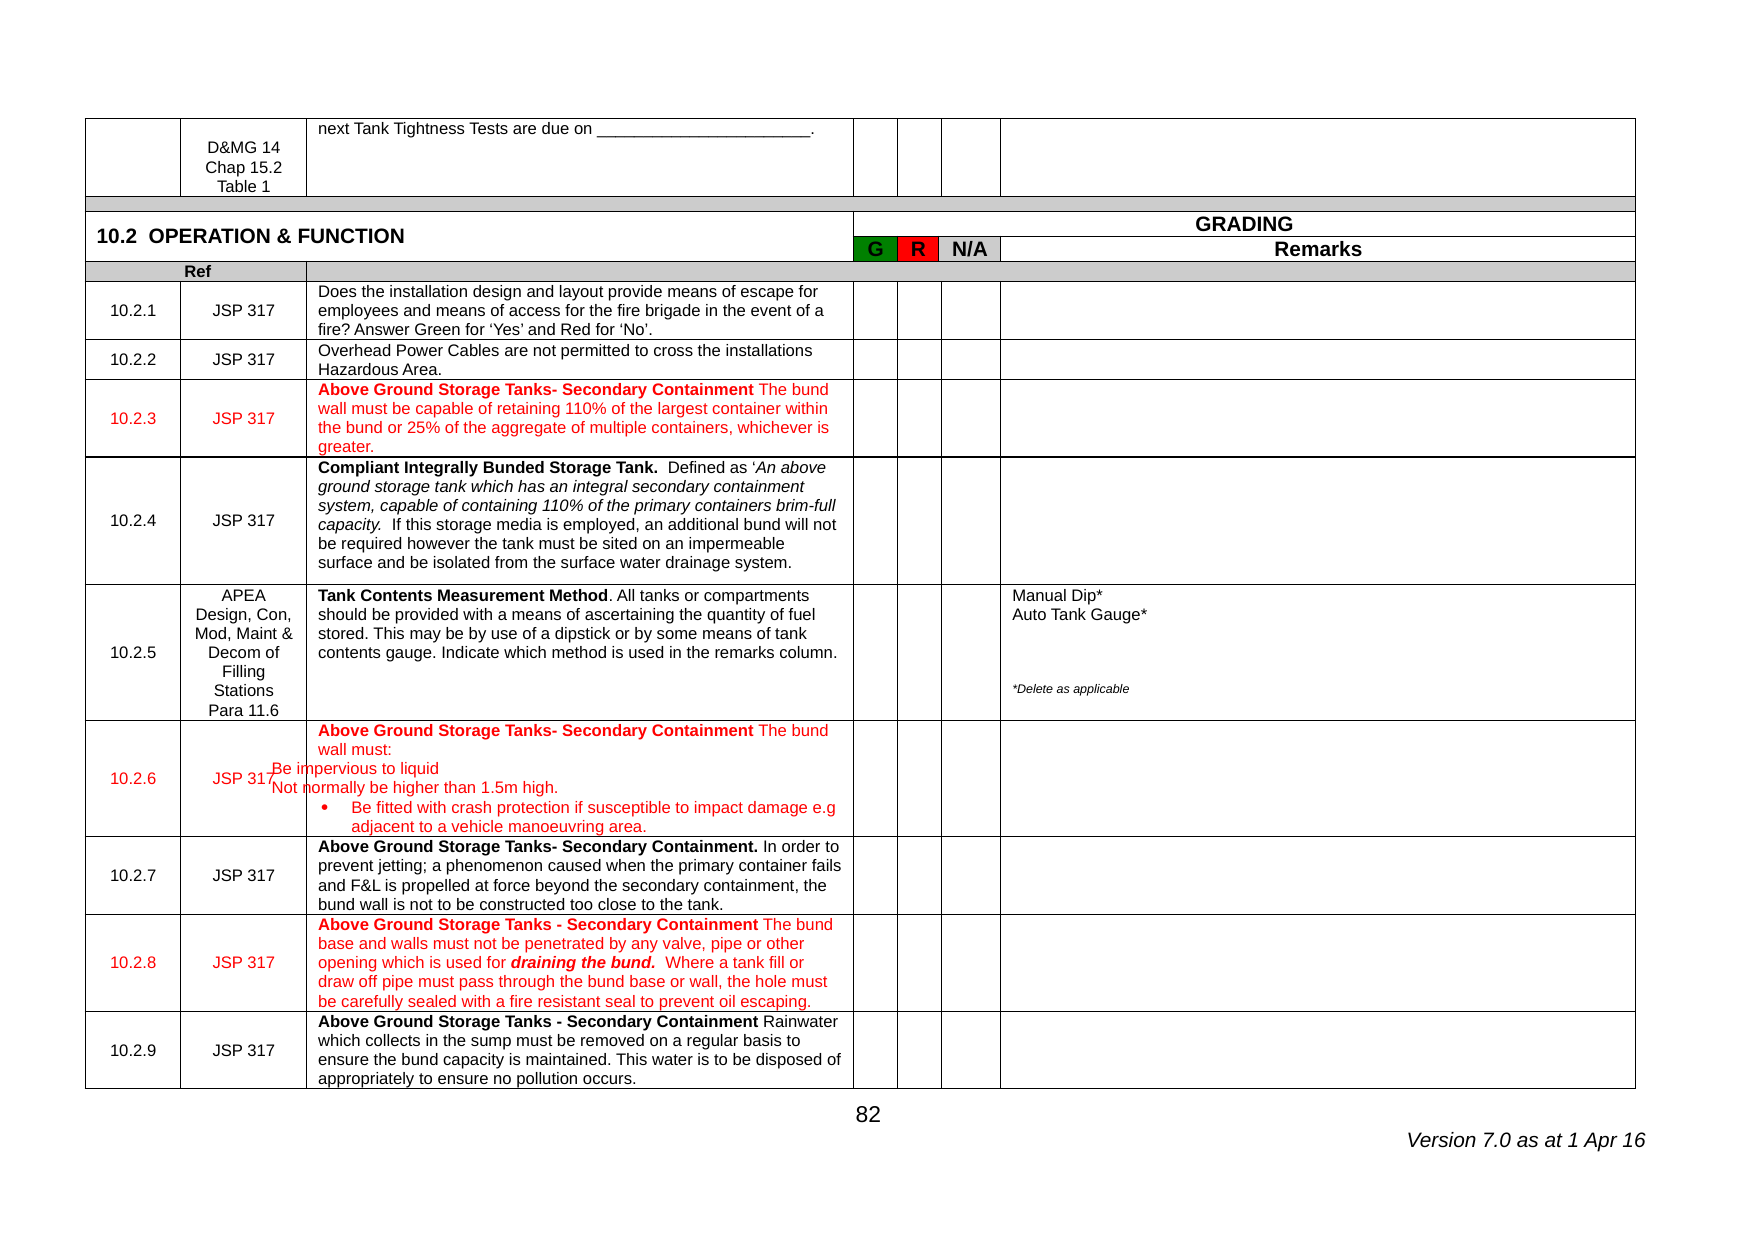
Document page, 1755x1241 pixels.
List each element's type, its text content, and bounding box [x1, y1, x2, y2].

table_cell [854, 915, 897, 1011]
table_cell 10.2.5 [86, 585, 180, 719]
table_cell Tank Contents Measurement Method. All tanks or compartments should be provided with a means of ascertaining the quantity of fuel stored. This may be by use of a dipstick or by some means of tank contents gauge. Indicate which method is used in the remarks column. [307, 585, 853, 719]
table_cell [942, 458, 1000, 584]
table_cell Remarks [1001, 237, 1635, 261]
table_cell R [898, 237, 938, 261]
table_cell Compliant Integrally Bunded Storage Tank. Defined as ‘An above ground storage tank which has an integral secondary containment system, capable of containing 110% of the primary containers brim-full capacity. If this storage media is employed, an additional bund will not be required however the tank must be sited on an impermeable surface and be isolated from the surface water drainage system. [307, 458, 853, 584]
table_cell 10.2.9 [86, 1012, 180, 1088]
table_cell [1001, 721, 1635, 836]
table_cell [1001, 1012, 1635, 1088]
table_cell Does the installation design and layout provide means of escape for employees and means of access for the fire brigade in the event of a fire? Answer Green for ‘Yes’ and Red for ‘No’. [307, 282, 853, 339]
table_cell [942, 585, 1000, 719]
table_cell [86, 119, 180, 196]
table_cell [854, 837, 897, 914]
table_cell G [854, 237, 897, 261]
table_cell GRADING [854, 212, 1635, 236]
table_cell [942, 340, 1000, 379]
table_cell [942, 721, 1000, 836]
table_cell [854, 1012, 897, 1088]
table_cell [854, 380, 897, 456]
table_cell APEA Design, Con, Mod, Maint & Decom of Filling Stations Para 11.6 [181, 585, 306, 719]
table_cell [1001, 458, 1635, 584]
table_cell JSP 317 [181, 340, 306, 379]
table_cell [898, 837, 941, 914]
table_cell JSP 317 [181, 282, 306, 339]
table_cell JSP 317 [181, 721, 306, 836]
table_cell [1001, 915, 1635, 1011]
table_cell 10.2.3 [86, 380, 180, 456]
table_cell JSP 317 [181, 458, 306, 584]
table_cell 10.2.7 [86, 837, 180, 914]
table_cell [898, 458, 941, 584]
table_cell [898, 585, 941, 719]
table_cell [1001, 282, 1635, 339]
table_cell [898, 119, 941, 196]
table_cell [898, 915, 941, 1011]
table_cell Overhead Power Cables are not permitted to cross the installations Hazardous Area. [307, 340, 853, 379]
table_cell [898, 721, 941, 836]
table_cell [307, 262, 1635, 281]
table_cell [942, 380, 1000, 456]
table_cell [1001, 340, 1635, 379]
table_cell Manual Dip* Auto Tank Gauge* *Delete as applicable [1001, 585, 1635, 719]
table_cell JSP 317 [181, 1012, 306, 1088]
table_cell [854, 458, 897, 584]
table_cell [854, 119, 897, 196]
table_cell JSP 317 [181, 837, 306, 914]
table_cell 10.2.2 [86, 340, 180, 379]
table_cell [854, 340, 897, 379]
table_cell [854, 721, 897, 836]
table_cell next Tank Tightness Tests are due on _______________________. [307, 119, 853, 196]
table_cell [86, 197, 1635, 211]
table_cell 10.2 OPERATION & FUNCTION [86, 212, 853, 261]
table_cell [898, 282, 941, 339]
table_cell [942, 915, 1000, 1011]
table_cell Above Ground Storage Tanks - Secondary Containment The bund base and walls must not be penetrated by any valve, pipe or other opening which is used for draining the bund. Where a tank fill or draw off pipe must pass through the bund base or wall, the hole must be carefully sealed with a fire resistant seal to prevent oil escaping. [307, 915, 853, 1011]
table_cell [1001, 837, 1635, 914]
table_cell Above Ground Storage Tanks - Secondary Containment Rainwater which collects in the sump must be removed on a regular basis to ensure the bund capacity is maintained. This water is to be disposed of appropriately to ensure no pollution occurs. [307, 1012, 853, 1088]
table_cell [1001, 119, 1635, 196]
table_cell D&MG 14 Chap 15.2 Table 1 [181, 119, 306, 196]
table_cell [854, 282, 897, 339]
table_cell [942, 837, 1000, 914]
table_cell Above Ground Storage Tanks- Secondary Containment. In order to prevent jetting; a phenomenon caused when the primary container fails and F&L is propelled at force beyond the secondary containment, the bund wall is not to be constructed too close to the tank. [307, 837, 853, 914]
table_cell 10.2.4 [86, 458, 180, 584]
table_cell [1001, 380, 1635, 456]
table_cell Ref [86, 262, 306, 281]
table_cell [898, 340, 941, 379]
table_cell Above Ground Storage Tanks- Secondary Containment The bund wall must be capable of retaining 110% of the largest container within the bund or 25% of the aggregate of multiple containers, whichever is greater. [307, 380, 853, 456]
table_cell N/A [939, 237, 1000, 261]
table_cell [854, 585, 897, 719]
table_cell [898, 1012, 941, 1088]
table_cell Above Ground Storage Tanks- Secondary Containment The bund wall must: Be impervious to liquid Not normally be higher than 1.5m high. Be fitted with crash protection if susceptible to impact damage e.g adjacent to a vehicle manoeuvring area. [307, 721, 853, 836]
table_cell [942, 282, 1000, 339]
table_cell JSP 317 [181, 915, 306, 1011]
table_cell [942, 119, 1000, 196]
table_cell 10.2.6 [86, 721, 180, 836]
table_cell JSP 317 [181, 380, 306, 456]
table_cell [898, 380, 941, 456]
table_cell 10.2.8 [86, 915, 180, 1011]
table_cell [942, 1012, 1000, 1088]
table_cell 10.2.1 [86, 282, 180, 339]
